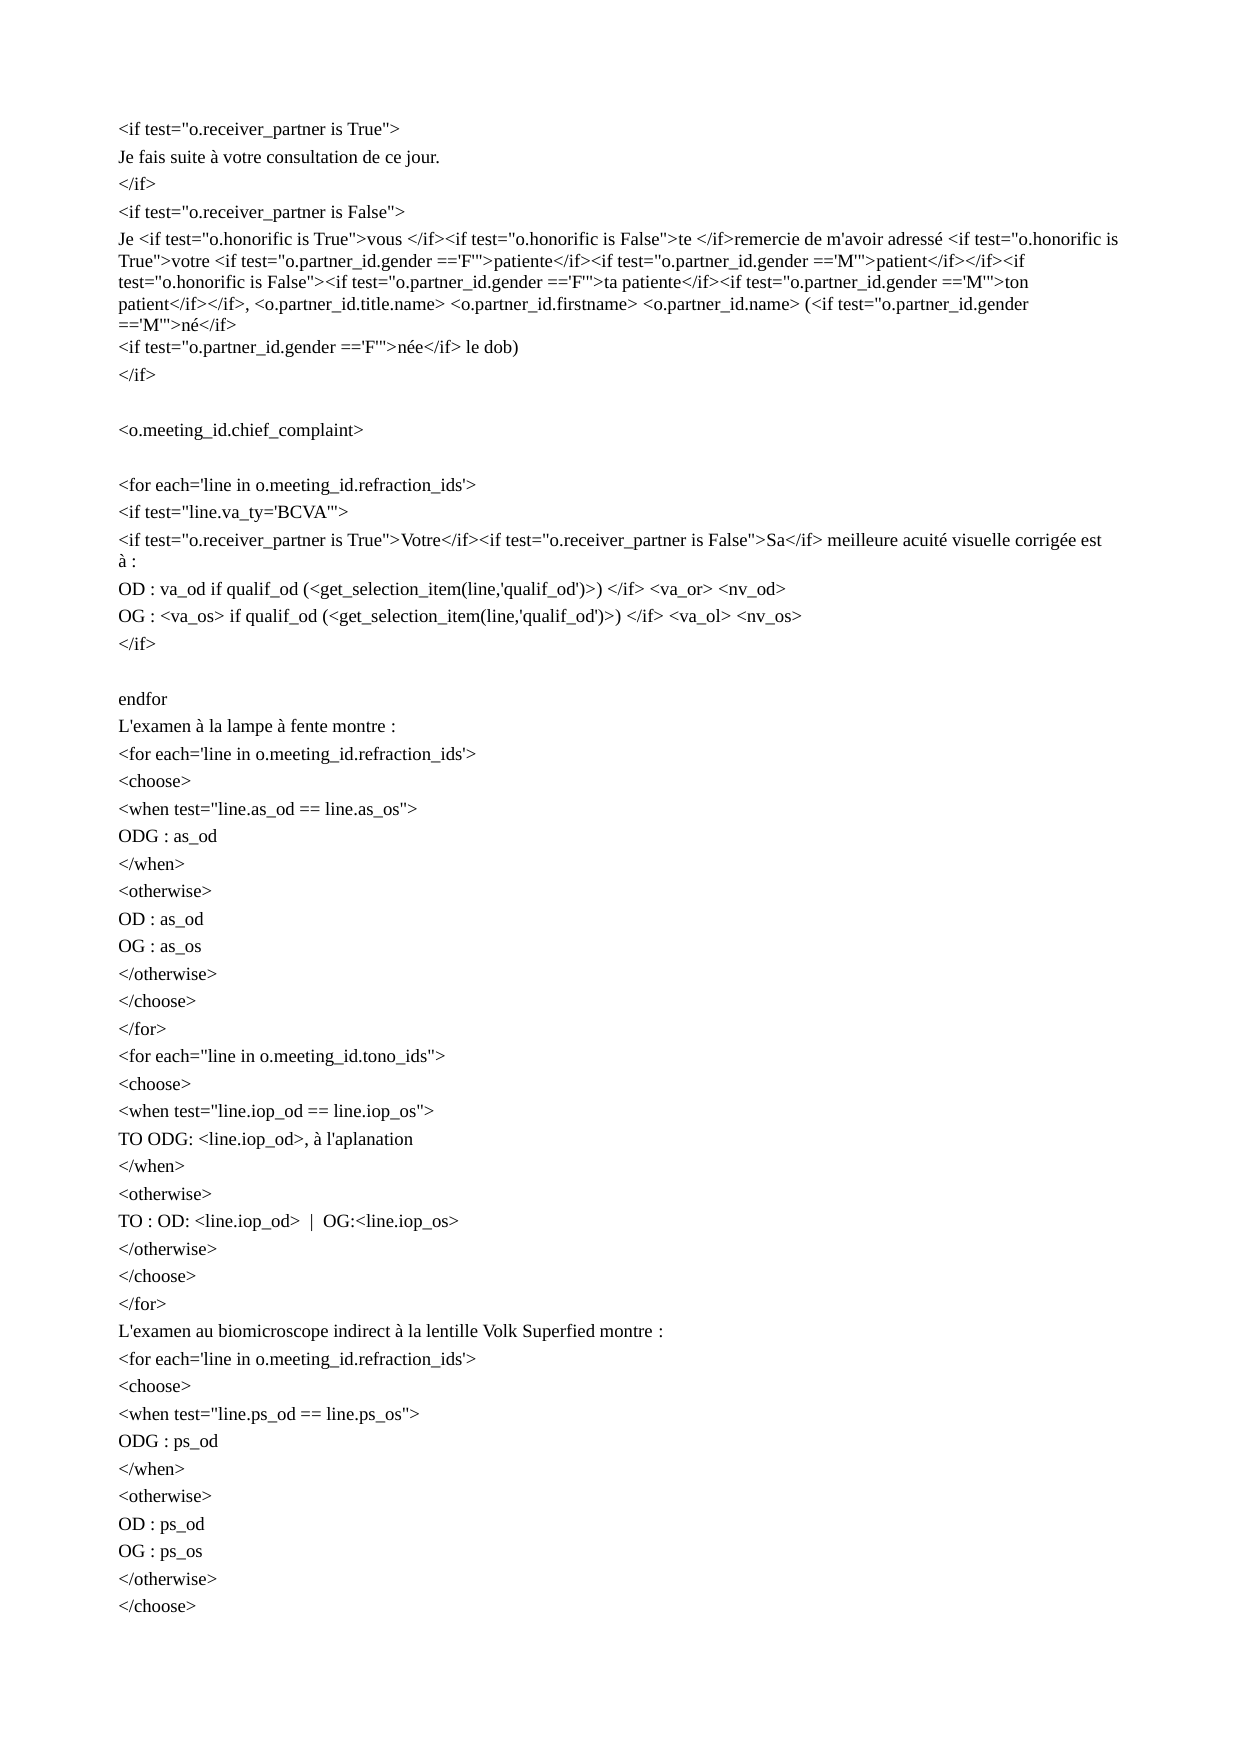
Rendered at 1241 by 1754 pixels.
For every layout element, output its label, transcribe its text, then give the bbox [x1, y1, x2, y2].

text Je <if test="o.honorific is True">vous </if><if test="o.honorific is False">te </if>remercie de m'avoir adressé <if test="o.honorific is True">votre <if test="o.partner_id.gender =='F'">patiente</if><if test="o.partner_id.gender =='M'">patient</if></if><if test="o.honorific is False"><if test="o.partner_id.gender =='F'">ta patiente</if><if test="o.partner_id.gender =='M'">ton patient</if></if>, <o.partner_id.title.name> <o.partner_id.firstname> <o.partner_id.name> (<if test="o.partner_id.gender =='M'">né</if> <if test="o.partner_id.gender =='F'">née</if> le dob) [118, 228, 1122, 357]
text </when> [118, 1457, 1122, 1479]
text <when test="line.ps_od == line.ps_os"> [118, 1402, 1122, 1424]
text OD : ps_od [118, 1512, 1122, 1534]
text TO ODG: <line.iop_od>, à l'aplanation [118, 1127, 1122, 1149]
text </choose> [118, 1595, 1122, 1617]
text <for each='line in o.meeting_id.refraction_ids'> [118, 742, 1122, 764]
text </if> [118, 173, 1122, 195]
text endfor [118, 687, 1122, 709]
text TO : OD: <line.iop_od> | OG:<line.iop_os> [118, 1210, 1122, 1232]
text <o.meeting_id.chief_complaint> [118, 418, 1122, 440]
text <for each='line in o.meeting_id.refraction_ids'> [118, 1347, 1122, 1369]
text Je fais suite à votre consultation de ce jour. [118, 146, 1122, 167]
text </if> [118, 363, 1122, 385]
text <if test="o.receiver_partner is False"> [118, 201, 1122, 222]
text </otherwise> [118, 1567, 1122, 1589]
text OD : as_od [118, 907, 1122, 929]
text </otherwise> [118, 962, 1122, 984]
text <otherwise> [118, 880, 1122, 902]
text <when test="line.iop_od == line.iop_os"> [118, 1100, 1122, 1122]
text <choose> [118, 770, 1122, 792]
text <if test="o.receiver_partner is True"> [118, 118, 1122, 140]
text OG : ps_os [118, 1540, 1122, 1562]
text <for each='line in o.meeting_id.refraction_ids'> [118, 473, 1122, 495]
text </for> [118, 1292, 1122, 1314]
text </when> [118, 852, 1122, 874]
text </when> [118, 1155, 1122, 1177]
text OG : as_os [118, 935, 1122, 957]
text L'examen au biomicroscope indirect à la lentille Volk Superfied montre : [118, 1320, 1122, 1342]
text </choose> [118, 1265, 1122, 1287]
text <for each="line in o.meeting_id.tono_ids"> [118, 1045, 1122, 1067]
text </for> [118, 1017, 1122, 1039]
text L'examen à la lampe à fente montre : [118, 715, 1122, 737]
text <otherwise> [118, 1485, 1122, 1507]
text </otherwise> [118, 1237, 1122, 1259]
text <if test="line.va_ty='BCVA'"> [118, 501, 1122, 522]
text </if> [118, 632, 1122, 654]
text <choose> [118, 1375, 1122, 1397]
text <when test="line.as_od == line.as_os"> [118, 797, 1122, 819]
text OG : <va_os> if qualif_od (<get_selection_item(line,'qualif_od')>) </if> <va_ol> <nv_os> [118, 605, 1122, 627]
text <otherwise> [118, 1182, 1122, 1204]
text </choose> [118, 990, 1122, 1012]
text ODG : ps_od [118, 1430, 1122, 1452]
text <if test="o.receiver_partner is True">Votre</if><if test="o.receiver_partner is False">Sa</if> meilleure acuité visuelle corrigée est à : [118, 528, 1122, 572]
text <choose> [118, 1072, 1122, 1094]
text ODG : as_od [118, 825, 1122, 847]
text OD : va_od if qualif_od (<get_selection_item(line,'qualif_od')>) </if> <va_or> <nv_od> [118, 577, 1122, 599]
